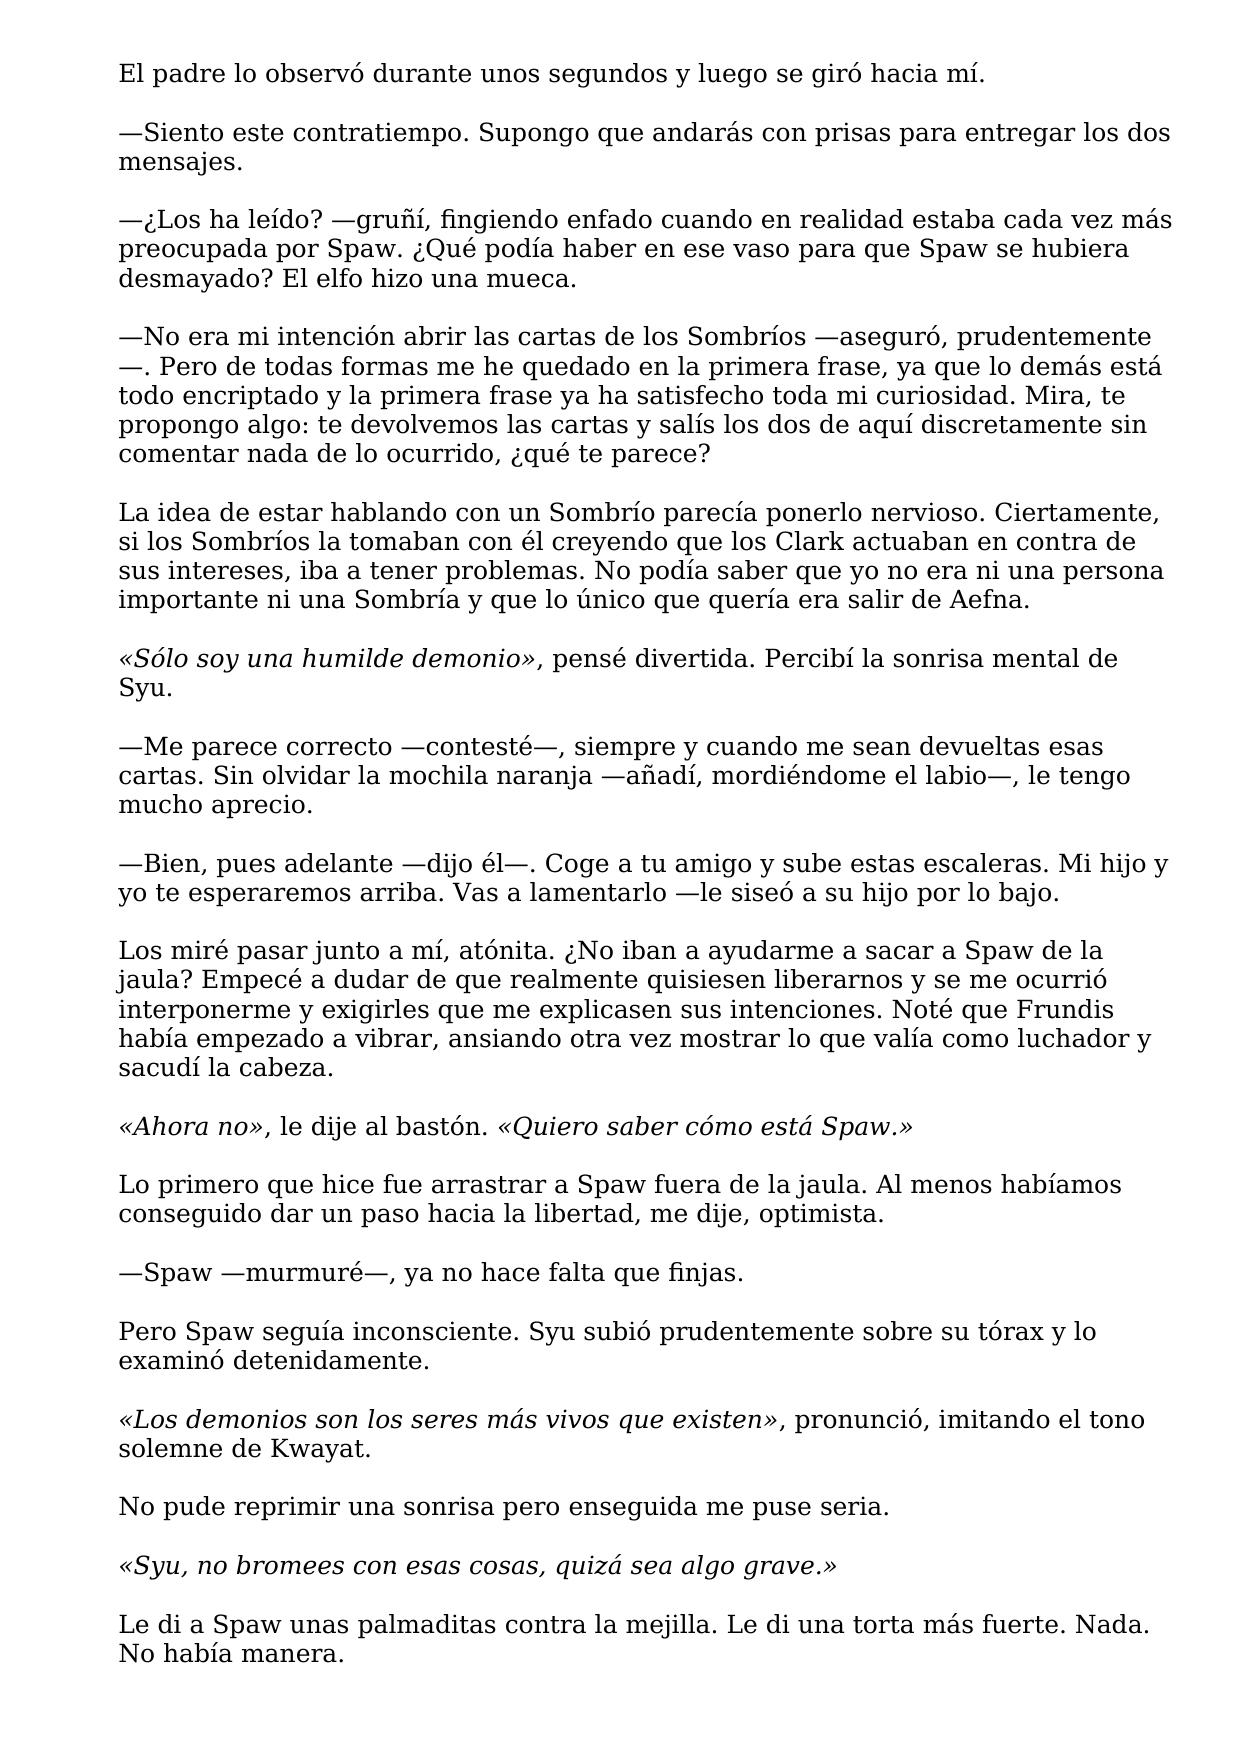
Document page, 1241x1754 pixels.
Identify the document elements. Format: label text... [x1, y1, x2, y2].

text «Sólo soy una humilde demonio», pensé divertida. Percibí la sonrisa mental de Syu. [118, 644, 1181, 702]
text Los miré pasar junto a mí, atónita. ¿No iban a ayudarme a sacar a Spaw de la jaula? Empecé a dudar de que realmente quisiesen liberarnos y se me ocurrió interponerme y exigirles que me explicasen sus intenciones. Noté que Frundis había empezado a vibrar, ansiando otra vez mostrar lo que valía como luchador y sacudí la cabeza. [118, 937, 1181, 1082]
text Lo primero que hice fue arrastrar a Spaw fuera de la jaula. Al menos habíamos conseguido dar un paso hacia la libertad, me dije, optimista. [118, 1171, 1181, 1229]
text «Syu, no bromees con esas cosas, quizá sea algo grave.» [118, 1551, 1181, 1580]
text —Bien, pues adelante —dijo él—. Coge a tu amigo y sube estas escaleras. Mi hijo y yo te esperaremos arriba. Vas a lamentarlo —le siseó a su hijo por lo bajo. [118, 849, 1181, 907]
text —Spaw —murmuré—, ya no hace falta que finjas. [118, 1258, 1181, 1287]
text El padre lo observó durante unos segundos y luego se giró hacia mí. [118, 59, 1181, 88]
text No pude reprimir una sonrisa pero enseguida me puse seria. [118, 1493, 1181, 1522]
text «Ahora no», le dije al bastón. «Quiero saber cómo está Spaw.» [118, 1112, 1181, 1141]
text —Siento este contratiempo. Supongo que andarás con prisas para entregar los dos mensajes. [118, 118, 1181, 176]
text Le di a Spaw unas palmaditas contra la mejilla. Le di una torta más fuerte. Nada. No había manera. [118, 1610, 1181, 1668]
text Pero Spaw seguía inconsciente. Syu subió prudentemente sobre su tórax y lo examinó detenidamente. [118, 1317, 1181, 1375]
text La idea de estar hablando con un Sombrío parecía ponerlo nervioso. Ciertamente, si los Sombríos la tomaban con él creyendo que los Clark actuaban en contra de sus intereses, iba a tener problemas. No podía saber que yo no era ni una persona importante ni una Sombría y que lo único que quería era salir de Aefna. [118, 498, 1181, 614]
text —¿Los ha leído? —gruñí, fingiendo enfado cuando en realidad estaba cada vez más preocupada por Spaw. ¿Qué podía haber en ese vaso para que Spaw se hubiera desmayado? El elfo hizo una mueca. [118, 206, 1181, 293]
text —No era mi intención abrir las cartas de los Sombríos —aseguró, prudentemente—. Pero de todas formas me he quedado en la primera frase, ya que lo demás está todo encriptado y la primera frase ya ha satisfecho toda mi curiosidad. Mira, te propongo algo: te devolvemos las cartas y salís los dos de aquí discretamente sin comentar nada de lo ocurrido, ¿qué te parece? [118, 322, 1181, 468]
text «Los demonios son los seres más vivos que existen», pronunció, imitando el tono solemne de Kwayat. [118, 1405, 1181, 1463]
text —Me parece correcto —contesté—, siempre y cuando me sean devueltas esas cartas. Sin olvidar la mochila naranja —añadí, mordiéndome el labio—, le tengo mucho aprecio. [118, 732, 1181, 819]
